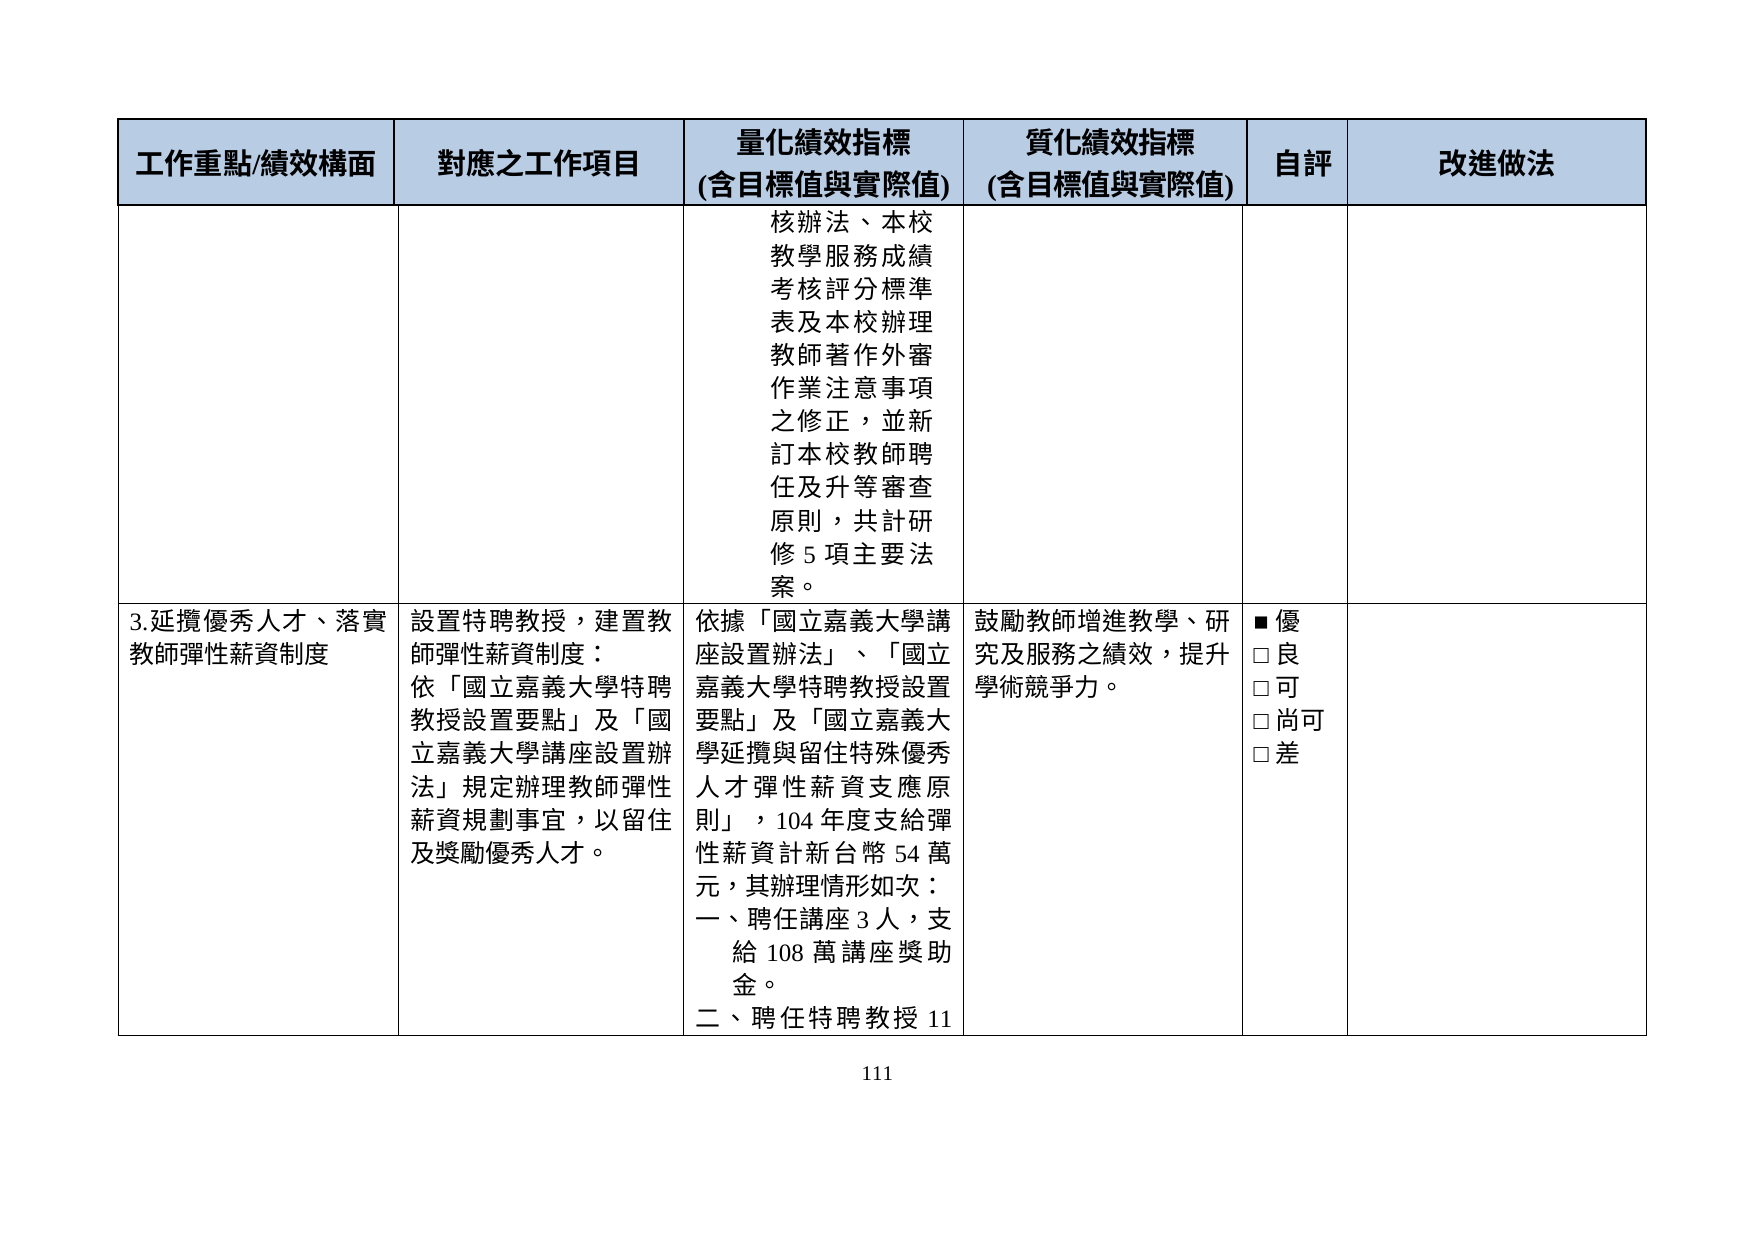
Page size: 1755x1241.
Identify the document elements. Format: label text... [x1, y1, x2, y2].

table_cell [1348, 604, 1646, 1034]
table_cell 3.延攬優秀人才、落實教師彈性薪資制度 [119, 604, 398, 1034]
table_cell [1348, 206, 1646, 603]
table_header 量化績效指標 (含目標值與實際值) [685, 120, 963, 204]
table_header 自評 [1248, 120, 1347, 204]
table_header 工作重點/績效構面 [119, 120, 393, 204]
table_cell [1243, 206, 1347, 603]
table_cell 設置特聘教授，建置教師彈性薪資制度： 依「國立嘉義大學特聘教授設置要點」及「國立嘉義大學講座設置辦法」規定辦理教師彈性薪資規劃事宜，以留住及獎勵優秀人才。 [399, 604, 683, 1034]
table_header 質化績效指標 (含目標值與實際值) [964, 120, 1246, 204]
table_cell ■ 優 □ 良 □ 可 □ 尚可 □ 差 [1243, 604, 1347, 1034]
table_cell [964, 206, 1242, 603]
table_cell 鼓勵教師增進教學、研究及服務之績效，提升學術競爭力。 [964, 604, 1242, 1034]
table_header 改進做法 [1348, 120, 1645, 204]
table_cell 核辦法、本校教學服務成績考核評分標準表及本校辦理教師著作外審作業注意事項之修正，並新訂本校教師聘任及升等審查原則，共計研修5項主要法案。 [684, 206, 963, 603]
table_cell [399, 206, 683, 603]
table_cell 依據「國立嘉義大學講座設置辦法」、「國立嘉義大學特聘教授設置要點」及「國立嘉義大學延攬與留住特殊優秀人才彈性薪資支應原則」，104年度支給彈性薪資計新台幣54萬元，其辦理情形如次： 一、聘任講座3人，支給108萬講座獎助金。 二、聘任特聘教授11 [684, 604, 963, 1034]
table_cell [119, 206, 398, 603]
table_header 對應之工作項目 [395, 120, 683, 204]
